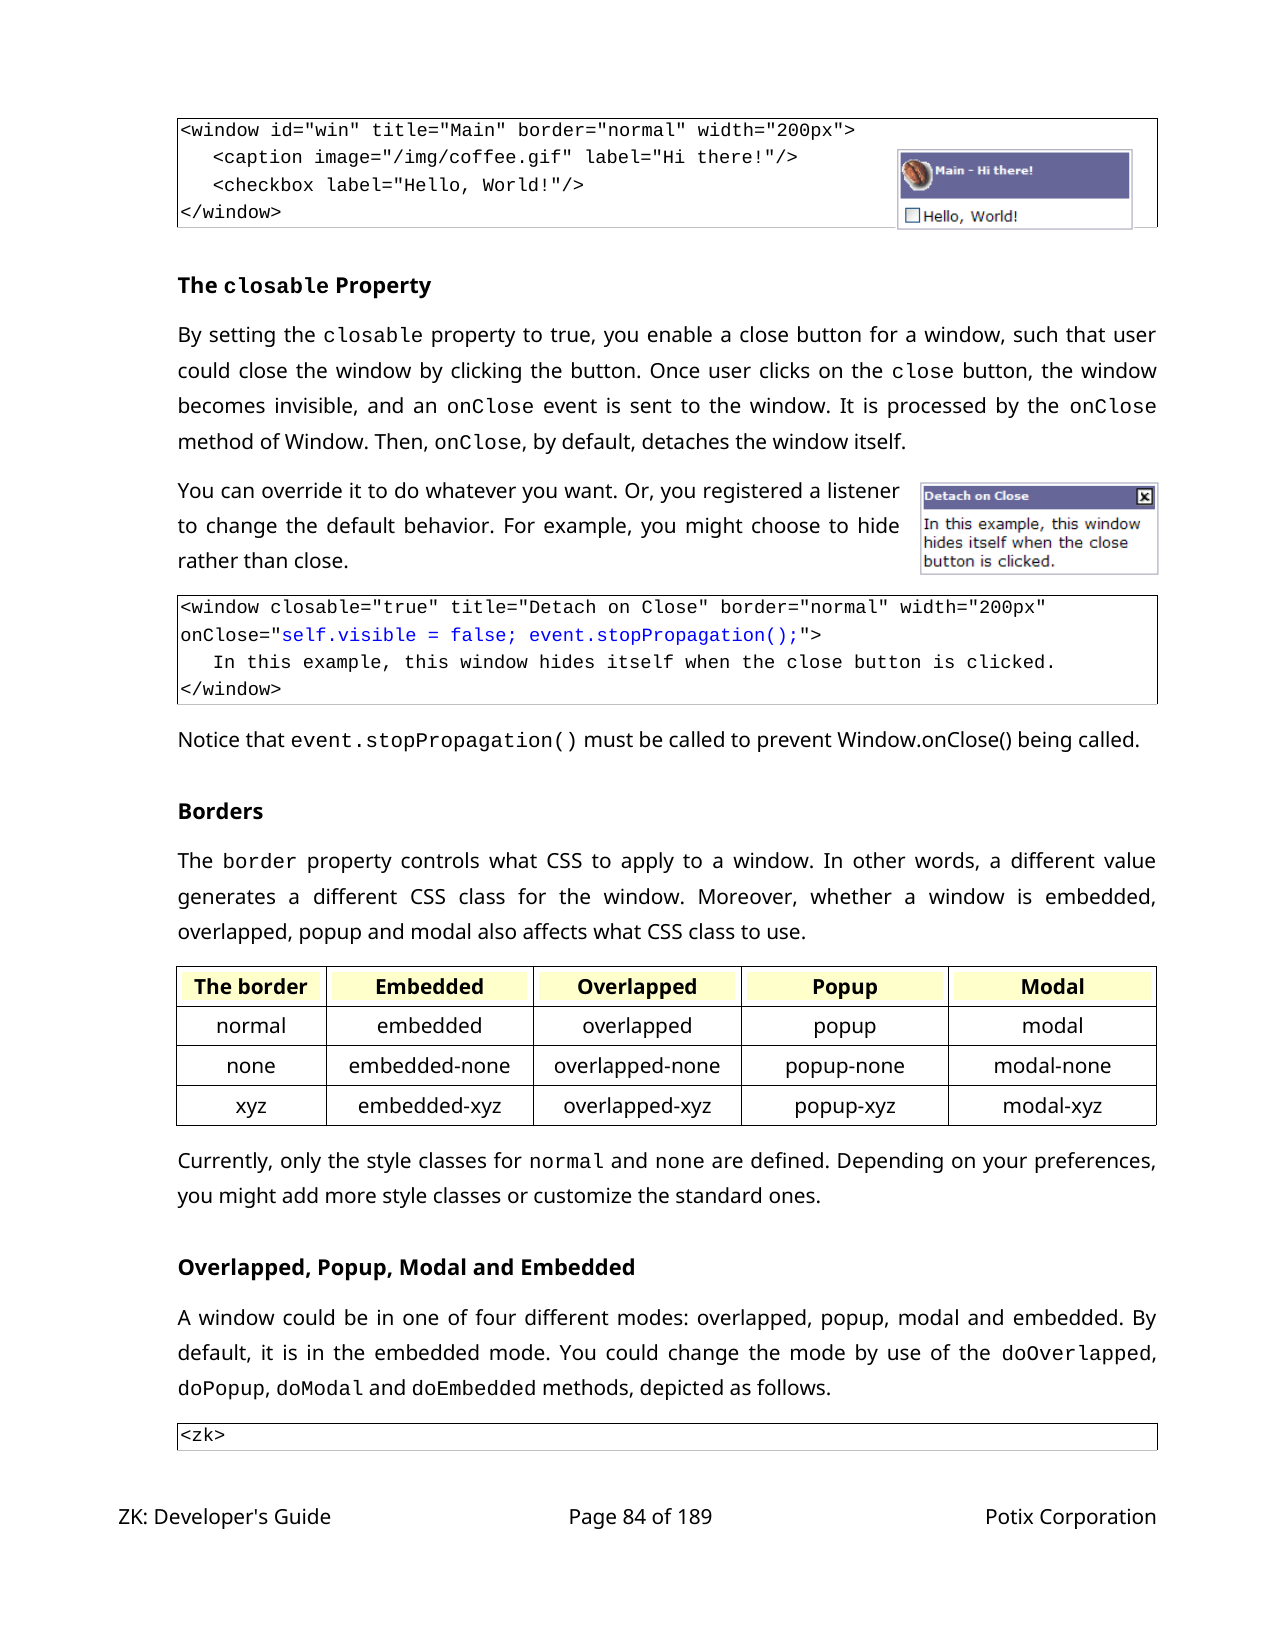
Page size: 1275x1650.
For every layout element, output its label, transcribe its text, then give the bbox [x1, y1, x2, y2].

table_cell overlapped-none [534, 1046, 741, 1085]
text </window> [178, 677, 1157, 704]
picture [918, 479, 1162, 576]
table_header Modal [949, 967, 1156, 1006]
table_cell embedded-xyz [327, 1086, 533, 1125]
text </window> [178, 200, 895, 227]
table_header Popup [742, 967, 948, 1006]
table_cell none [177, 1046, 326, 1085]
table_cell overlapped [534, 1007, 741, 1045]
table_cell embedded [327, 1007, 533, 1045]
table_cell embedded-none [327, 1046, 533, 1085]
table_header The border [177, 967, 326, 1006]
table_cell overlapped-xyz [534, 1086, 741, 1125]
text Notice that event.stopPropagation() must be called to prevent Window.onClose() being called. [177, 725, 1157, 753]
text In this example, this window hides itself when the close button is clicked. [178, 649, 1157, 674]
text A window could be in one of four different modes: overlapped, popup, modal and embedded. By default, it is in the embedded mode. You could change the mode by use of the doOverlapped, doPopup, doModal and doEmbedded methods, depicted as follows. [177, 1303, 1157, 1402]
subtitle Overlapped, Popup, Modal and Embedded [177, 1252, 1157, 1282]
table_cell modal-none [949, 1046, 1156, 1085]
table_cell modal-xyz [949, 1086, 1156, 1125]
text <checkbox label="Hello, World!"/> [178, 172, 895, 197]
table_header Embedded [327, 967, 533, 1006]
table_cell popup-xyz [742, 1086, 948, 1125]
table_cell xyz [177, 1086, 326, 1125]
text onClose="self.visible = false; event.stopPropagation();"> [178, 622, 1157, 647]
text <window closable="true" title="Detach on Close" border="normal" width="200px" [178, 596, 1157, 619]
text By setting the closable property to true, you enable a close button for a window, such that user could close the window by clicking the button. Once user clicks on the close button, the window becomes invisible, and an onClose event is sent to the window. It is processed by the onClose method of Window. Then, onClose, by default, detaches the window itself. [177, 320, 1157, 455]
subtitle The closable Property [177, 269, 1157, 299]
text You can override it to do whatever you want. Or, you registered a listener to change the default behavior. For example, you might choose to hide rather than close. [177, 476, 1157, 574]
picture [895, 148, 1135, 232]
table_cell modal [949, 1007, 1156, 1045]
text <caption image="/img/coffee.gif" label="Hi there!"/> [178, 145, 1157, 169]
text The border property controls what CSS to apply to a window. In other words, a different value generates a different CSS class for the window. Moreover, whether a window is embedded, overlapped, popup and modal also affects what CSS class to use. [177, 846, 1157, 945]
table_cell popup-none [742, 1046, 948, 1085]
subtitle Borders [177, 796, 1157, 826]
table_cell popup [742, 1007, 948, 1045]
table_cell normal [177, 1007, 326, 1045]
table_header Overlapped [534, 967, 741, 1006]
text Currently, only the style classes for normal and none are defined. Depending on your preferences, you might add more style classes or customize the standard ones. [177, 1146, 1157, 1209]
text <window id="win" title="Main" border="normal" width="200px"> [178, 119, 1157, 142]
text [1135, 200, 1157, 227]
text <zk> [178, 1424, 1157, 1450]
